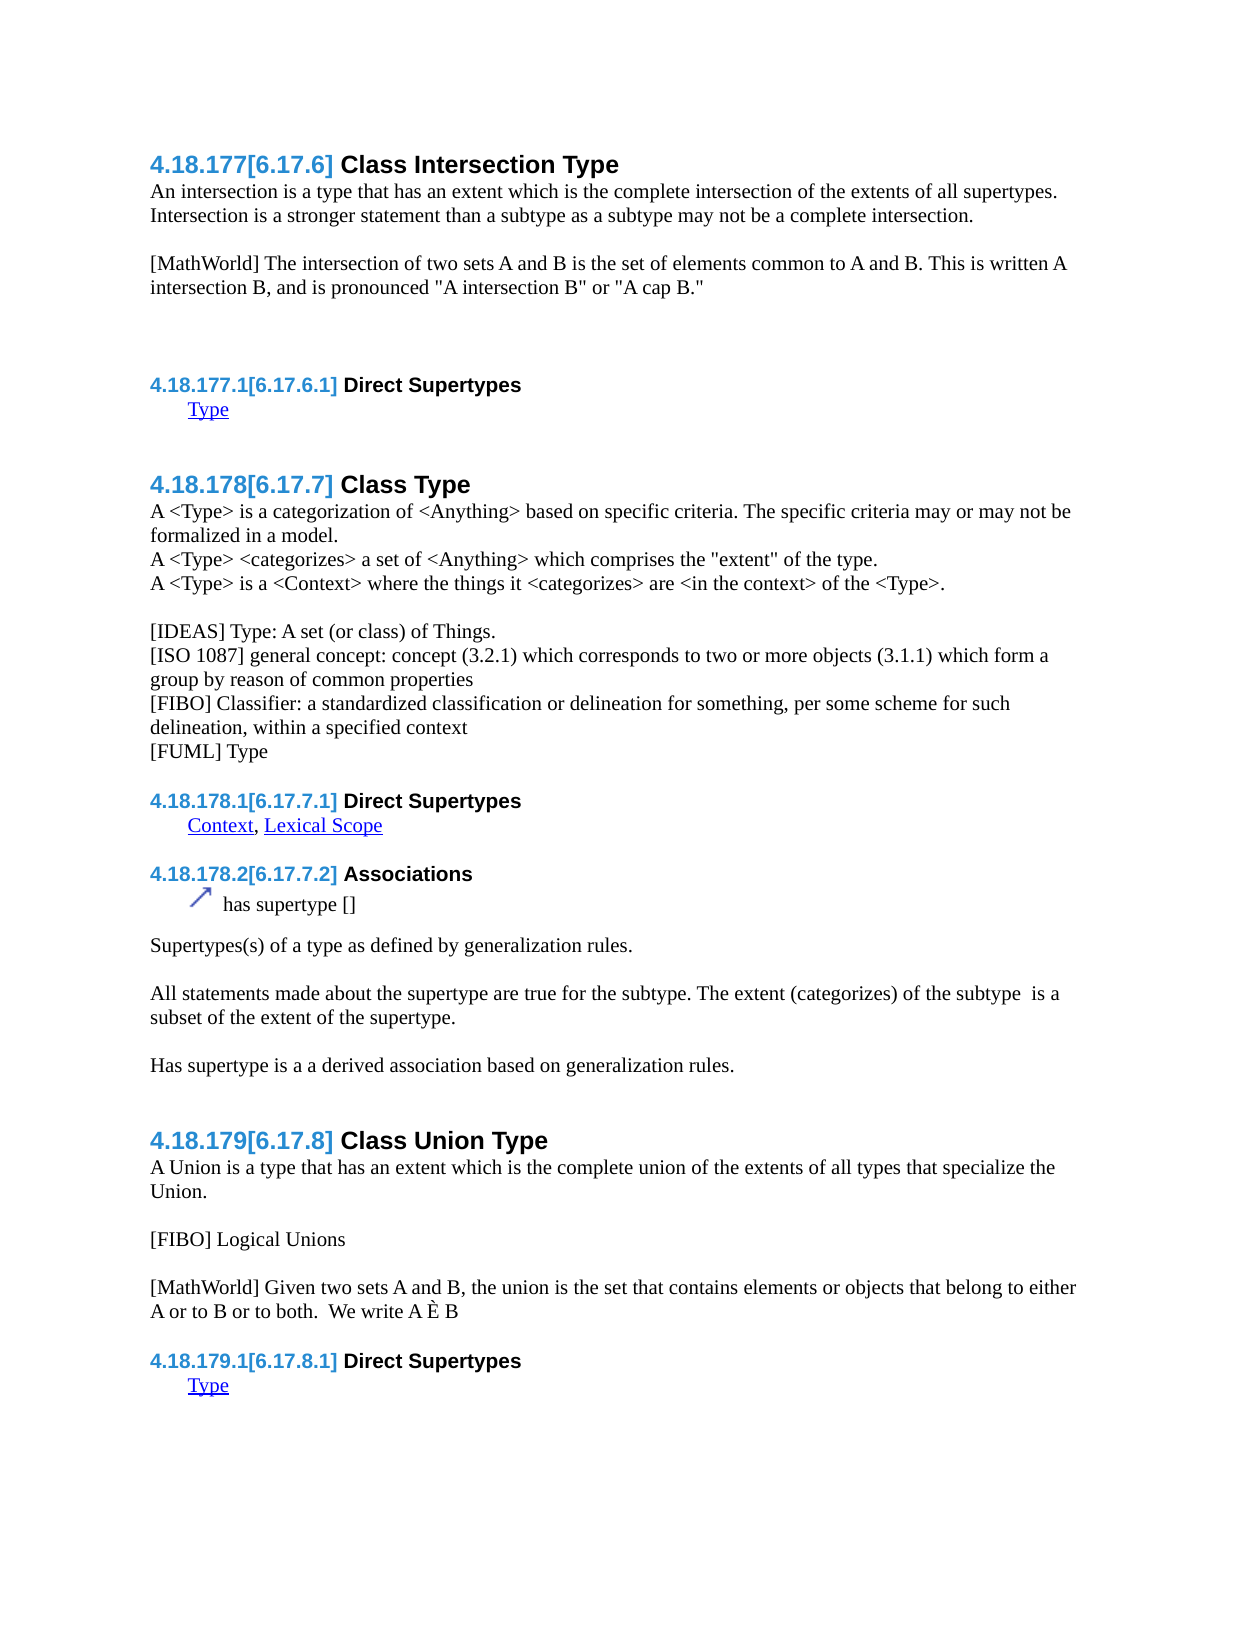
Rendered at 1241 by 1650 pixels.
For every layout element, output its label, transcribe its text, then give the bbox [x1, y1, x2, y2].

text has supertype [] [187, 886, 1090, 916]
subtitle Direct Supertypes [150, 789, 1090, 813]
subtitle Direct Supertypes [150, 373, 1090, 397]
picture [187, 886, 213, 912]
text Type [187, 1373, 1090, 1397]
text A <Type> is a categorization of <Anything> based on specific criteria. The specific criteria may or may not be formalized in a model. A <Type> <categorizes> a set of <Anything> which comprises the "extent" of the type. A <Type> is a <Context> where the things it <categorizes> are <in the context> of the <Type>. [IDEAS] Type: A set (or class) of Things. [ISO 1087] general concept: concept (3.2.1) which corresponds to two or more objects (3.1.1) which form a group by reason of common properties [FIBO] Classifier: a standardized classification or delineation for something, per some scheme for such delineation, within a specified context [FUML] Type [150, 498, 1090, 763]
text Supertypes(s) of a type as defined by generalization rules. All statements made about the supertype are true for the subtype. The extent (categorizes) of the subtype is a subset of the extent of the supertype. Has supertype is a a derived association based on generalization rules. [150, 932, 1090, 1077]
text A Union is a type that has an extent which is the complete union of the extents of all types that specialize the Union. [FIBO] Logical Unions [MathWorld] Given two sets A and B, the union is the set that contains elements or objects that belong to either A or to B or to both. We write A È B [150, 1155, 1090, 1323]
subtitle Class Union Type [150, 1126, 1090, 1155]
subtitle Class Intersection Type [150, 150, 1090, 179]
text Context, Lexical Scope [187, 813, 1090, 837]
subtitle Associations [150, 862, 1090, 886]
subtitle Direct Supertypes [150, 1349, 1090, 1373]
text An intersection is a type that has an extent which is the complete intersection of the extents of all supertypes. Intersection is a stronger statement than a subtype as a subtype may not be a complete intersection. [MathWorld] The intersection of two sets A and B is the set of elements common to A and B. This is written A intersection B, and is pronounced "A intersection B" or "A cap B." [150, 179, 1090, 347]
text Type [187, 397, 1090, 421]
subtitle Class Type [150, 470, 1090, 498]
